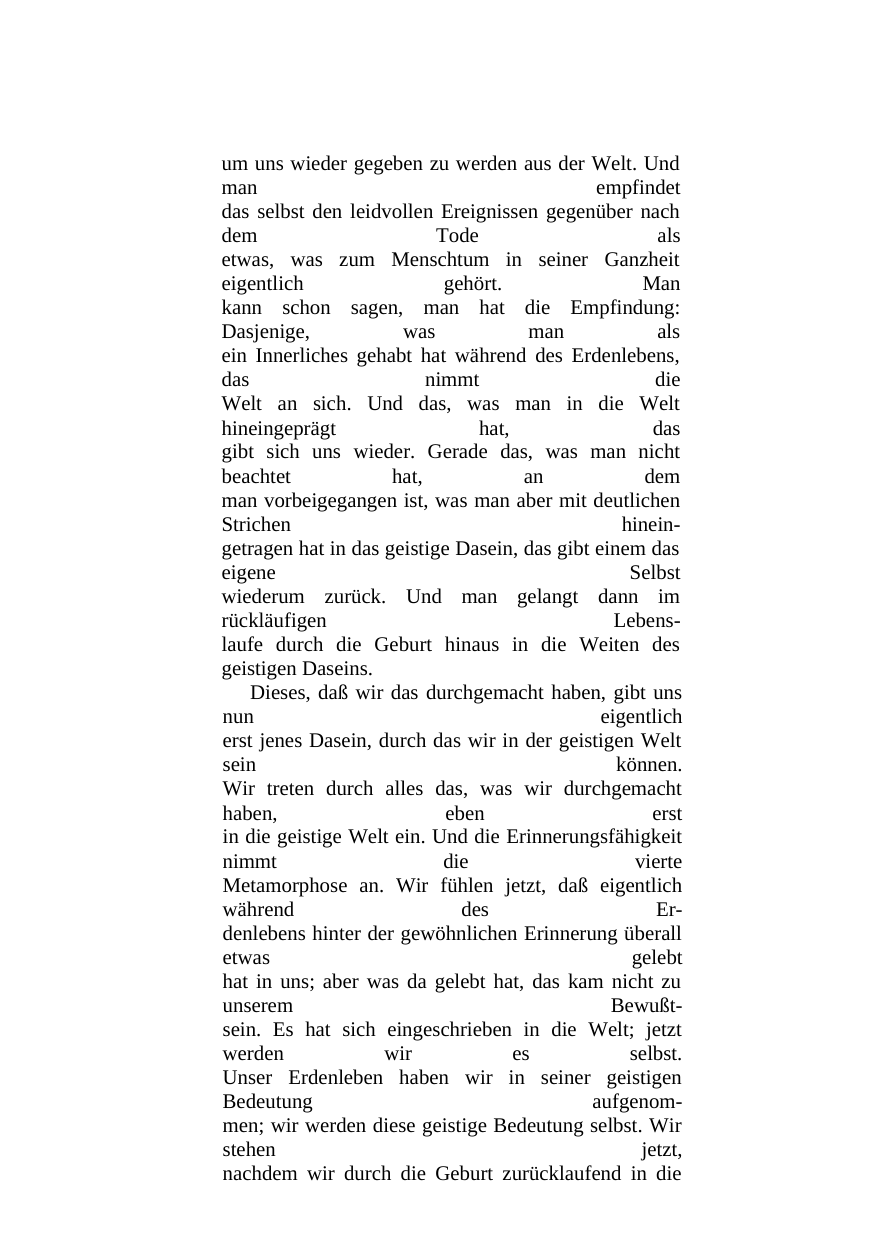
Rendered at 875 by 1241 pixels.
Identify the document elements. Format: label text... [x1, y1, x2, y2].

text Dieses, daß wir das durchgemacht haben, gibt uns nun eigentlich erst jenes Dasein, durch das wir in der geistigen Welt sein können. Wir treten durch alles das, was wir durchgemacht haben, eben erst in die geistige Welt ein. Und die Erinnerungsfähigkeit nimmt die vierte Metamorphose an. Wir fühlen jetzt, daß eigentlich während des Er- denlebens hinter der gewöhnlichen Erinnerung überall etwas gelebt hat in uns; aber was da gelebt hat, das kam nicht zu unserem Bewußt- sein. Es hat sich eingeschrieben in die Welt; jetzt werden wir es selbst. Unser Erdenleben haben wir in seiner geistigen Bedeutung aufgenom- men; wir werden diese geistige Bedeutung selbst. Wir stehen jetzt, nachdem wir durch die Geburt zurücklaufend in die [222, 680, 682, 1185]
text um uns wieder gegeben zu werden aus der Welt. Und man empfindet das selbst den leidvollen Ereignissen gegenüber nach dem Tode als etwas, was zum Menschtum in seiner Ganzheit eigentlich gehört. Man kann schon sagen, man hat die Empfindung: Dasjenige, was man als ein Innerliches gehabt hat während des Erdenlebens, das nimmt die Welt an sich. Und das, was man in die Welt hineingeprägt hat, das gibt sich uns wieder. Gerade das, was man nicht beachtet hat, an dem man vorbeigegangen ist, was man aber mit deutlichen Strichen hinein- getragen hat in das geistige Dasein, das gibt einem das eigene Selbst wiederum zurück. Und man gelangt dann im rückläufigen Lebens- laufe durch die Geburt hinaus in die Weiten des geistigen Daseins. [221, 151, 681, 680]
